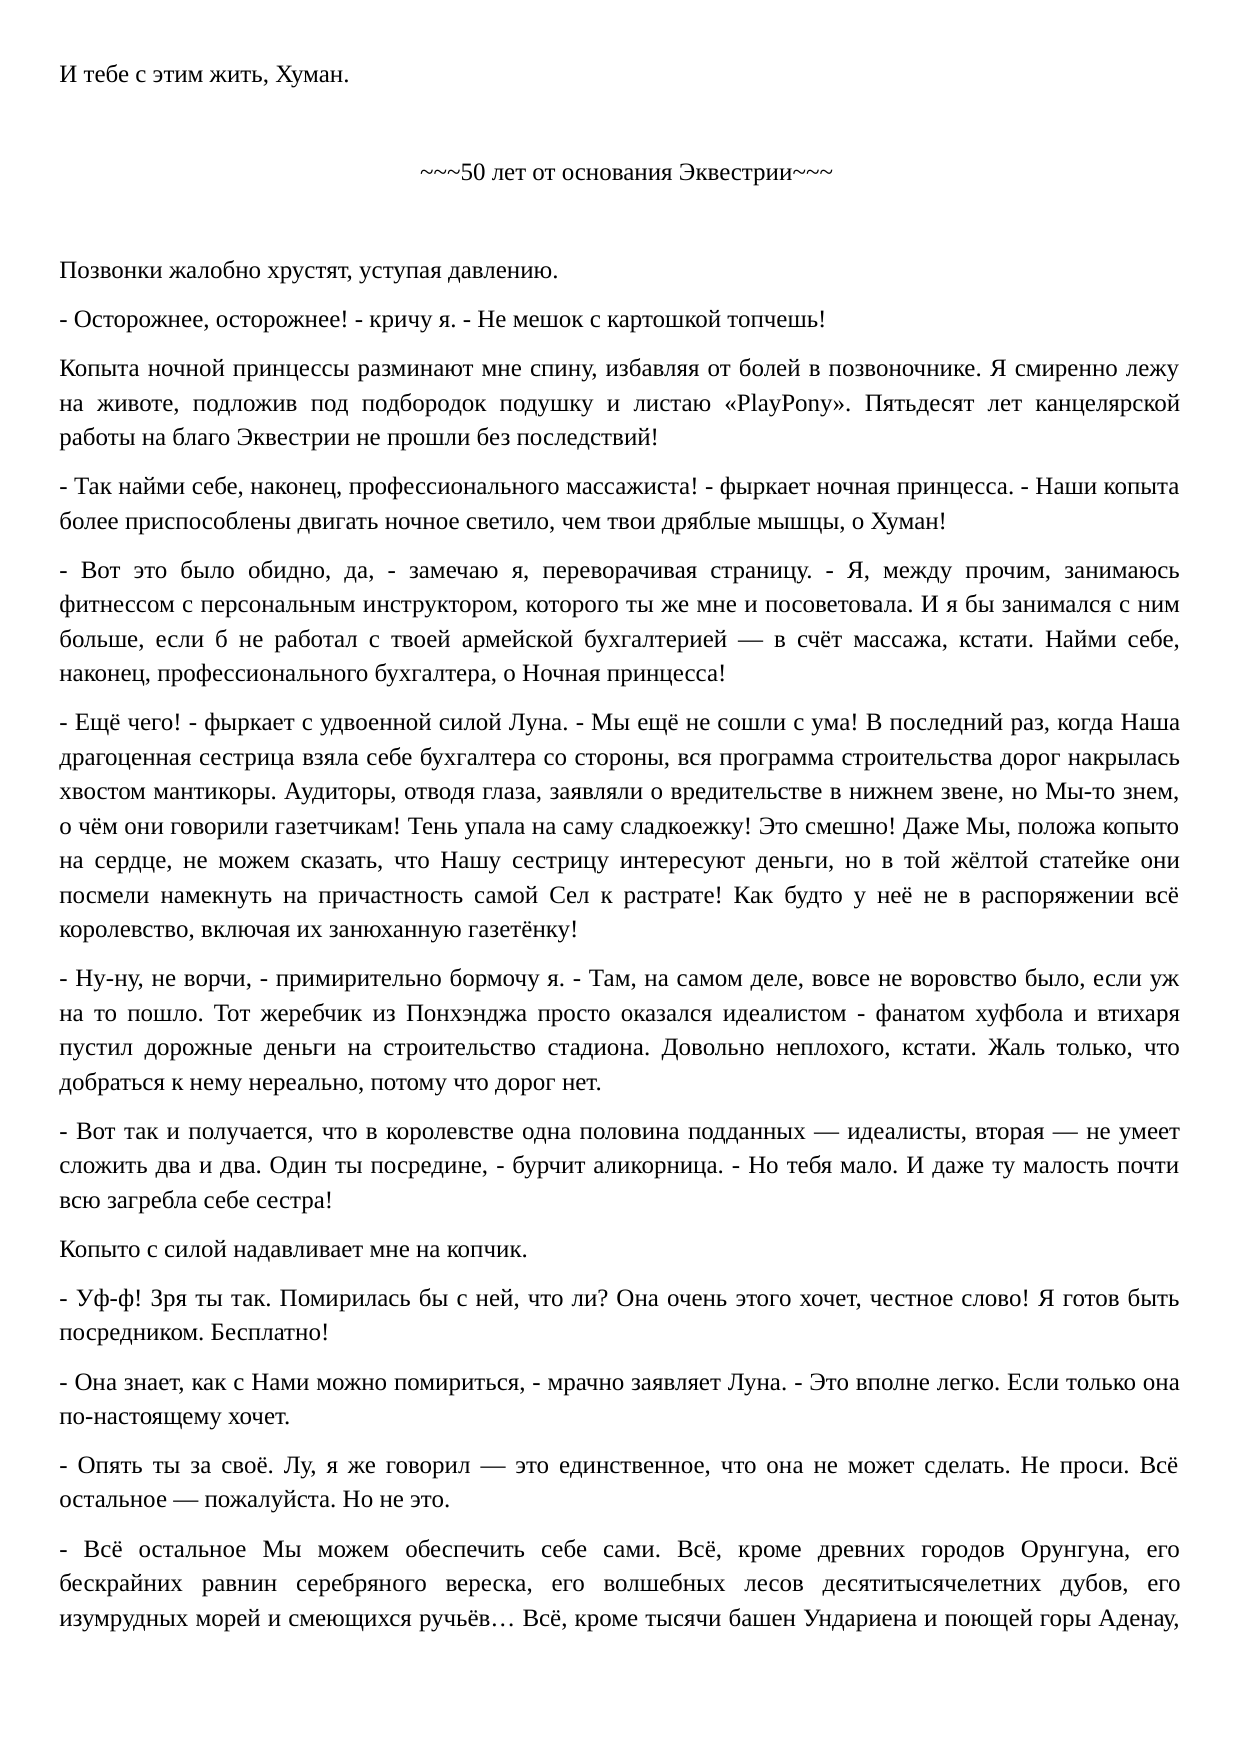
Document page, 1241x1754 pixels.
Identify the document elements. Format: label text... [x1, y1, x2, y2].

text И тебе с этим жить, Хуман. [59, 59, 1181, 88]
text Копыто с силой надавливает мне на копчик. [59, 1234, 1181, 1263]
text - Опять ты за своё. Лу, я же говорил — это единственное, что она не может сделать. Не проси. Всё остальное — пожалуйста. Но не это. [59, 1450, 1181, 1513]
text - Так найми себе, наконец, профессионального массажиста! - фыркает ночная принцесса. - Наши копыта более приспособлены двигать ночное светило, чем твои дряблые мышцы, о Хуман! [59, 471, 1181, 535]
text - Она знает, как с Нами можно помириться, - мрачно заявляет Луна. - Это вполне легко. Если только она по-настоящему хочет. [59, 1367, 1181, 1430]
text - Всё остальное Мы можем обеспечить себе сами. Всё, кроме древних городов Орунгуна, его бескрайних равнин серебряного вереска, его волшебных лесов десятитысячелетних дубов, его изумрудных морей и смеющихся ручьёв… Всё, кроме тысячи башен Ундариена и поющей горы Аденау, [59, 1534, 1181, 1631]
text - Осторожнее, осторожнее! - кричу я. - Не мешок с картошкой топчешь! [59, 304, 1181, 333]
text - Уф-ф! Зря ты так. Помирилась бы с ней, что ли? Она очень этого хочет, честное слово! Я готов быть посредником. Бесплатно! [59, 1283, 1181, 1346]
text - Ну-ну, не ворчи, - примирительно бормочу я. - Там, на самом деле, вовсе не воровство было, если уж на то пошло. Тот жеребчик из Понхэнджа просто оказался идеалистом - фанатом хуфбола и втихаря пустил дорожные деньги на строительство стадиона. Довольно неплохого, кстати. Жаль только, что добраться к нему нереально, потому что дорог нет. [59, 963, 1181, 1096]
text - Ещё чего! - фыркает с удвоенной силой Луна. - Мы ещё не сошли с ума! В последний раз, когда Наша драгоценная сестрица взяла себе бухгалтера со стороны, вся программа строительства дорог накрылась хвостом мантикоры. Аудиторы, отводя глаза, заявляли о вредительстве в нижнем звене, но Мы-то знем, о чём они говорили газетчикам! Тень упала на саму сладкоежку! Это смешно! Даже Мы, положа копыто на сердце, не можем сказать, что Нашу сестрицу интересуют деньги, но в той жёлтой статейке они посмели намекнуть на причастность самой Сел к растрате! Как будто у неё не в распоряжении всё королевство, включая их занюханную газетёнку! [59, 707, 1181, 943]
text - Вот это было обидно, да, - замечаю я, переворачивая страницу. - Я, между прочим, занимаюсь фитнессом с персональным инструктором, которого ты же мне и посоветовала. И я бы занимался с ним больше, если б не работал с твоей армейской бухгалтерией — в счёт массажа, кстати. Найми себе, наконец, профессионального бухгалтера, о Ночная принцесса! [59, 555, 1181, 687]
text Позвонки жалобно хрустят, уступая давлению. [59, 255, 1181, 284]
text Копыта ночной принцессы разминают мне спину, избавляя от болей в позвоночнике. Я смиренно лежу на животе, подложив под подбородок подушку и листаю «PlayPony». Пятьдесят лет канцелярской работы на благо Эквестрии не прошли без последствий! [59, 353, 1181, 451]
text ~~~50 лет от основания Эквестрии~~~ [59, 157, 1181, 186]
text - Вот так и получается, что в королевстве одна половина подданных — идеалисты, вторая — не умеет сложить два и два. Один ты посредине, - бурчит аликорница. - Но тебя мало. И даже ту малость почти всю загребла себе сестра! [59, 1116, 1181, 1214]
